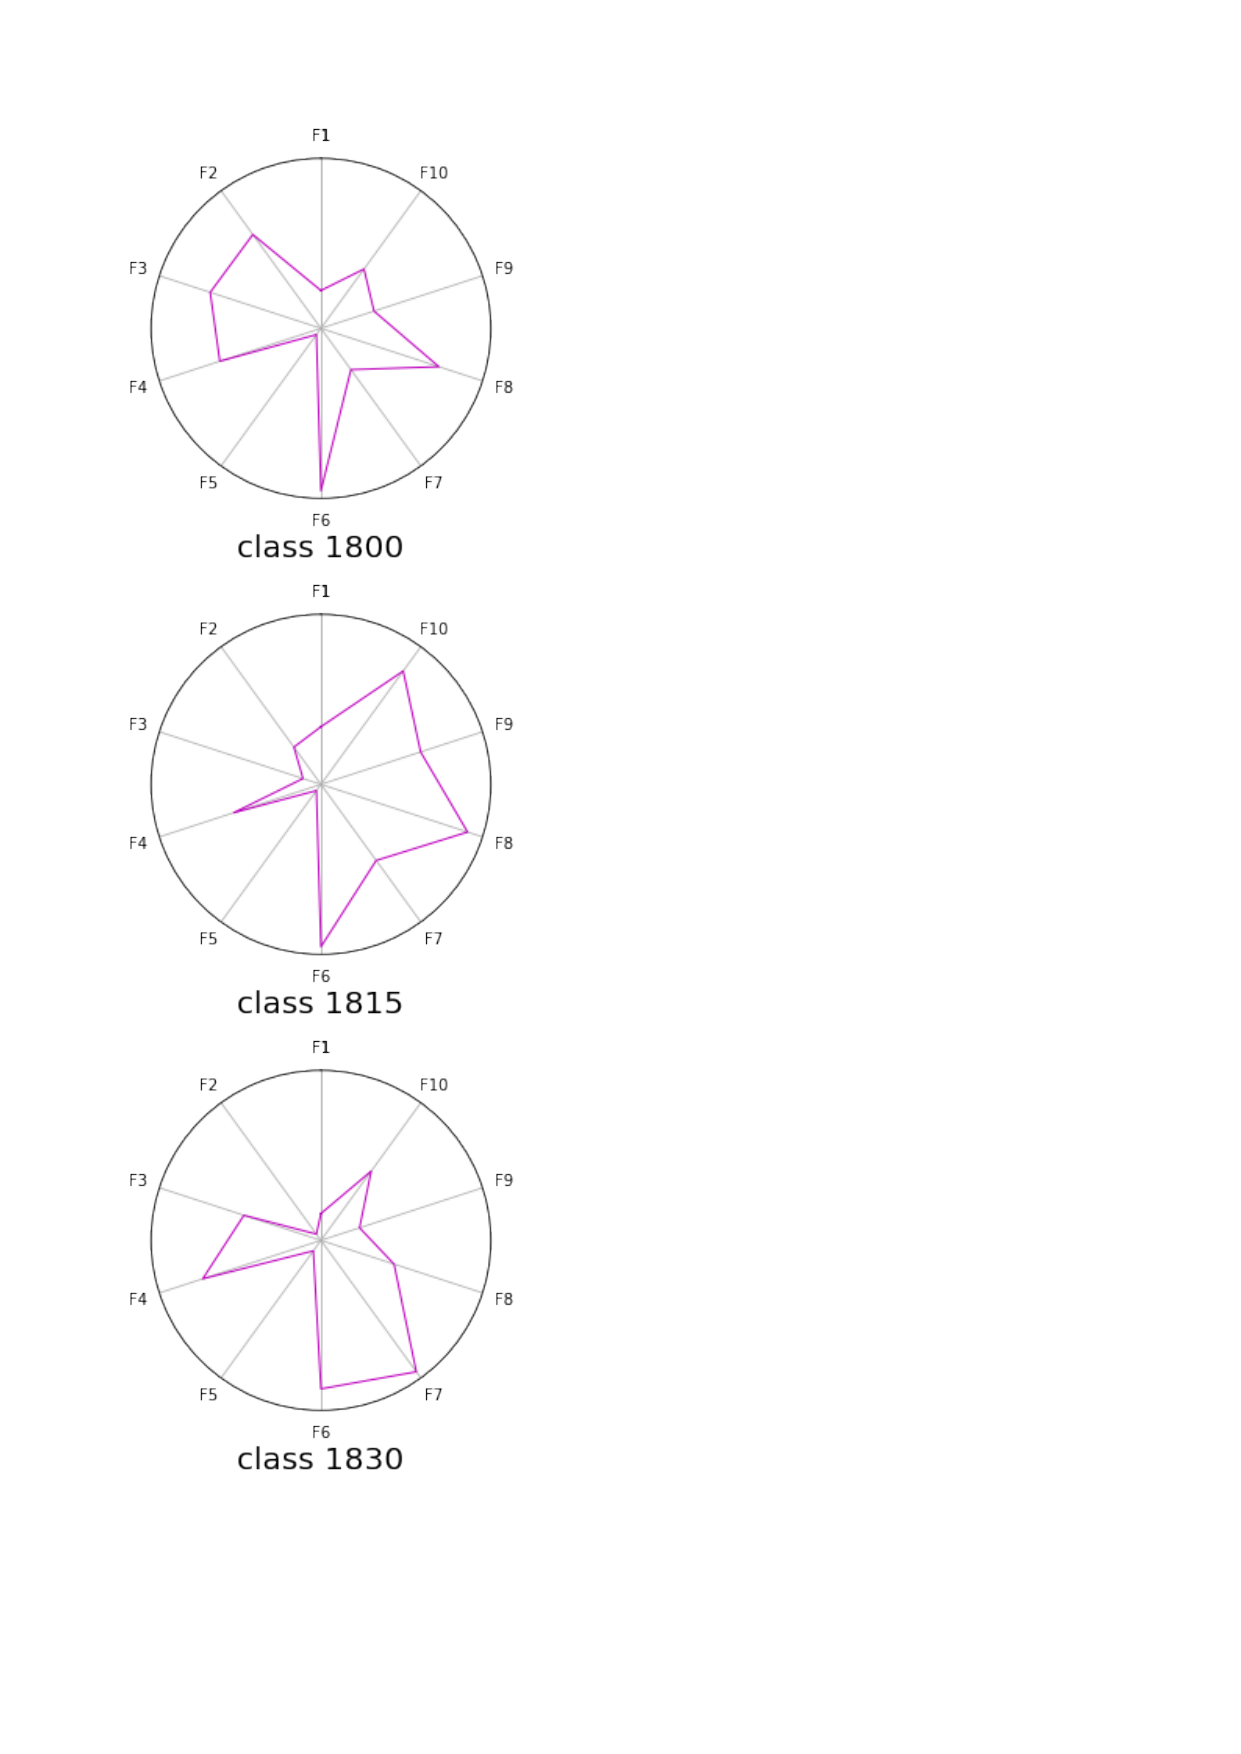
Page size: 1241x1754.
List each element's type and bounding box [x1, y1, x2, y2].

picture [118, 118, 523, 1487]
